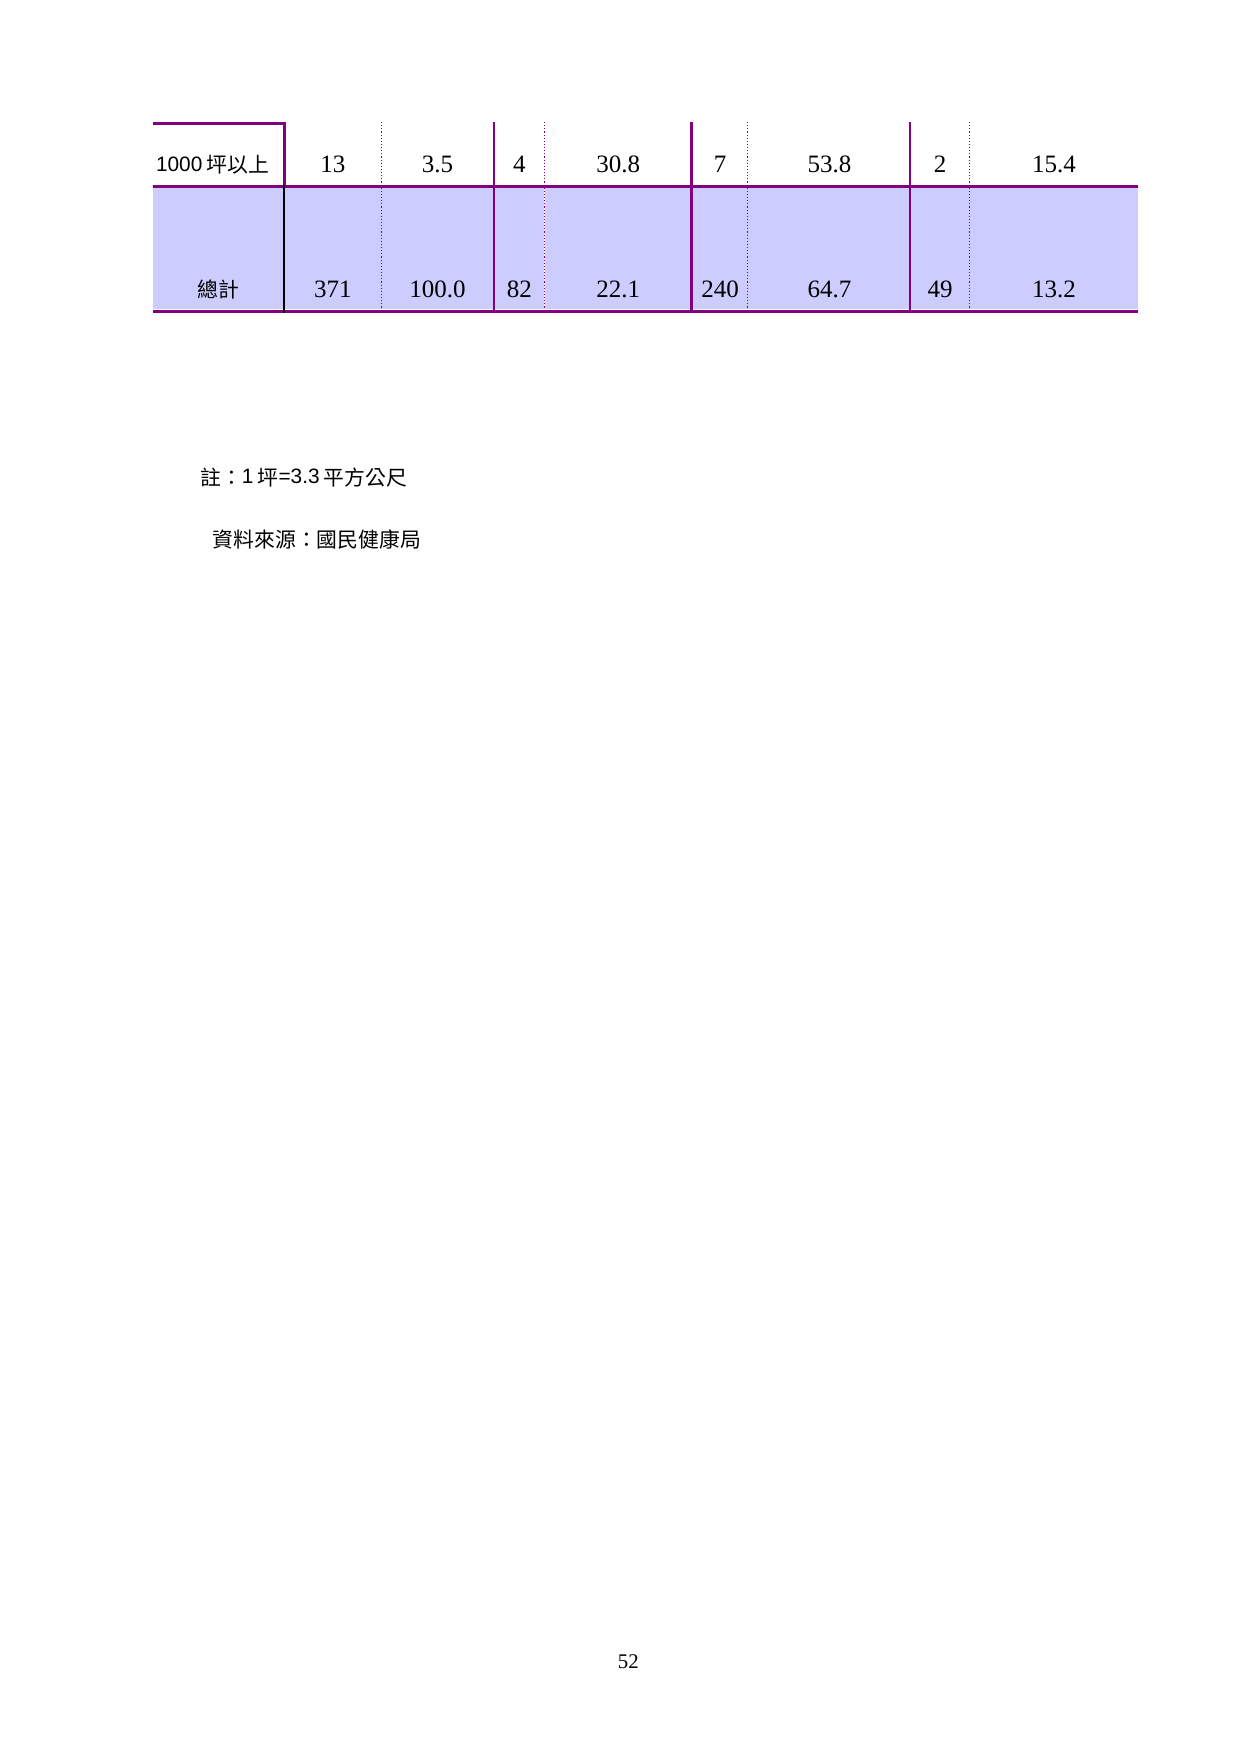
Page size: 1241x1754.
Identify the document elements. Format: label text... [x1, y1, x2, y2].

table_cell 2 [911, 122, 969, 184]
table_cell 4 [495, 122, 544, 184]
table_cell 49 [911, 188, 969, 309]
table_cell 13.2 [969, 188, 1138, 309]
table_cell 15.4 [969, 122, 1138, 184]
table_cell 7 [693, 122, 748, 184]
table_cell 3.5 [381, 122, 493, 184]
table_cell 82 [495, 188, 544, 309]
table_cell 13 [286, 122, 381, 184]
table_cell 240 [693, 188, 748, 309]
table_cell 53.8 [748, 122, 909, 184]
table_cell 64.7 [748, 188, 909, 309]
text 資料來源：國民健康局 [150, 497, 1106, 559]
table_cell 30.8 [545, 122, 690, 184]
table_cell 總計 [153, 188, 283, 309]
table_cell 1000坪以上 [153, 125, 283, 184]
table_cell 22.1 [545, 188, 690, 309]
table_cell 371 [285, 188, 381, 309]
table_cell 100.0 [381, 188, 493, 309]
text 註：1坪=3.3平方公尺 [200, 434, 1106, 497]
